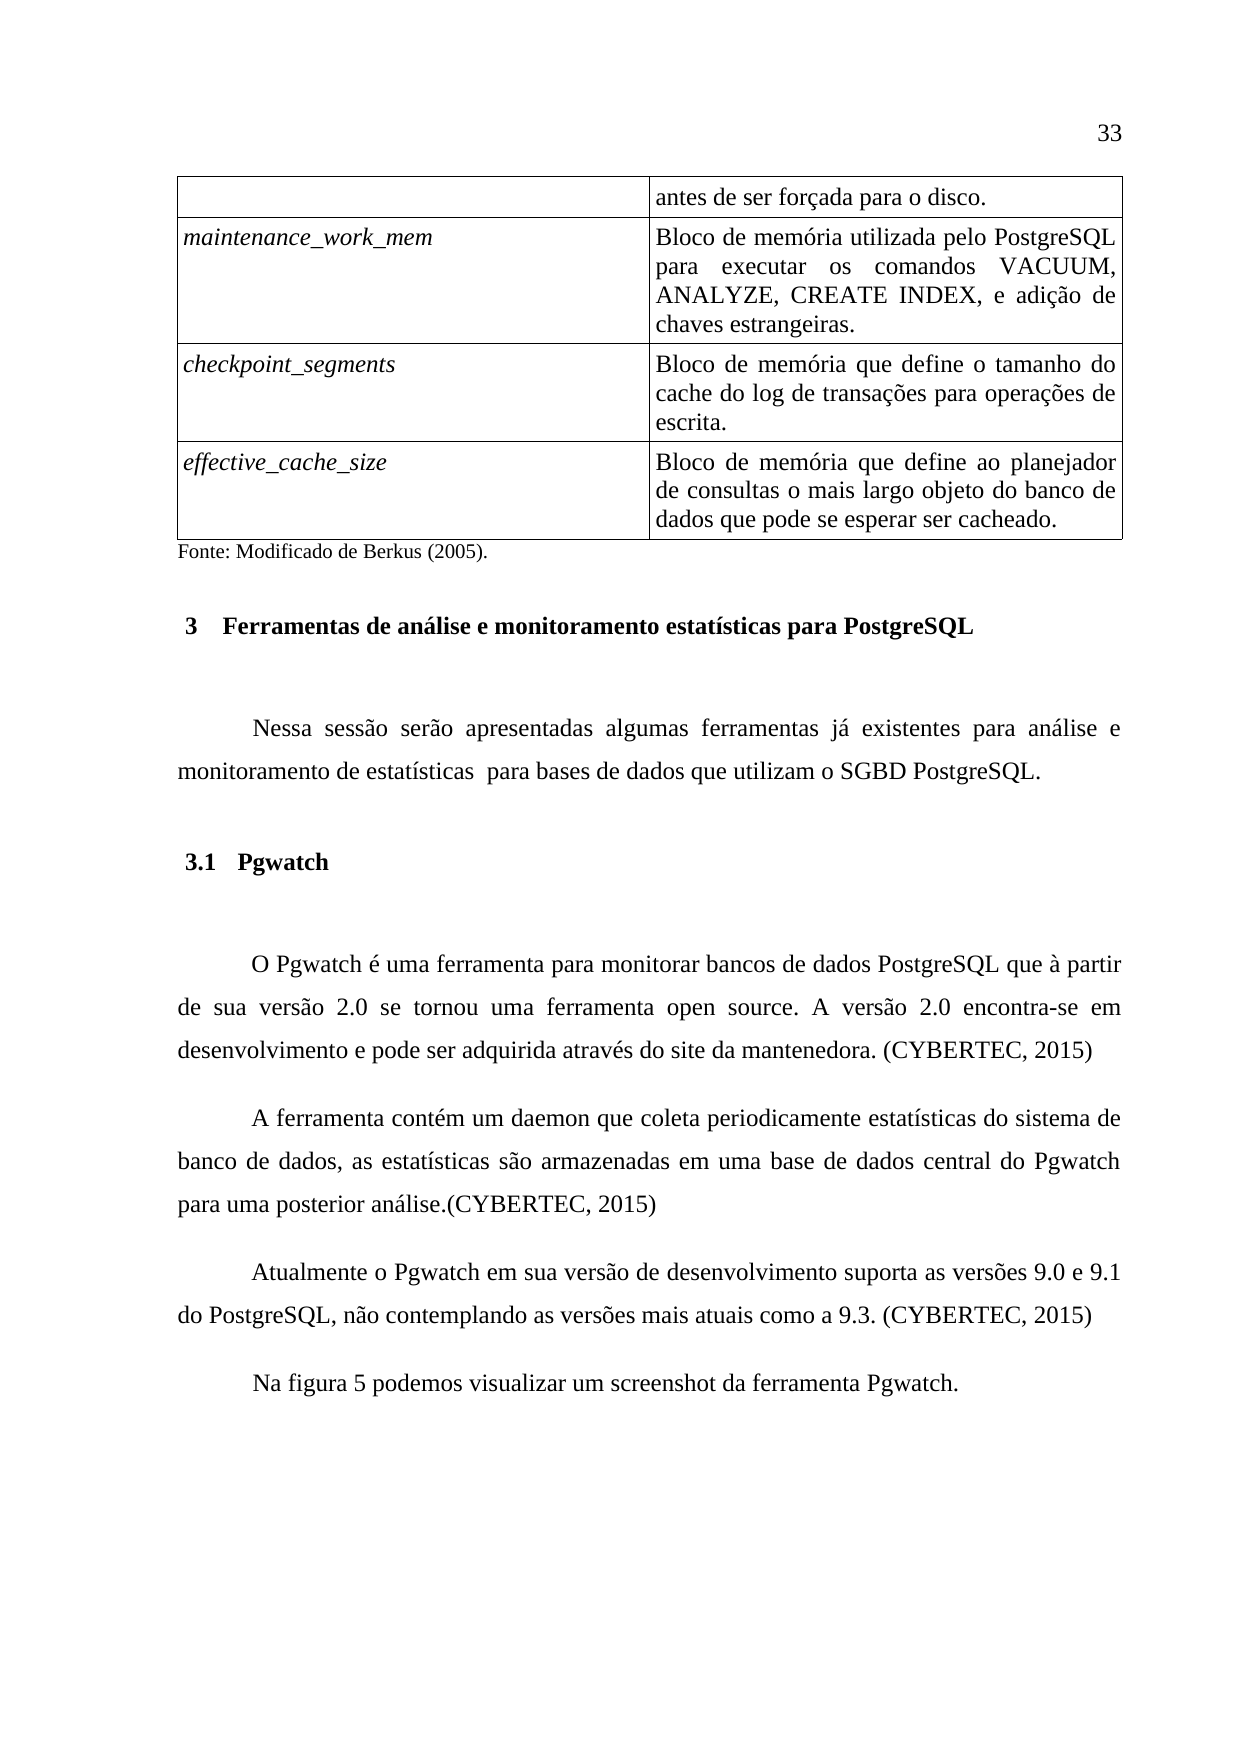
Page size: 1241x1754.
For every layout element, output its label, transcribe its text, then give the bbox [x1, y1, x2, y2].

list Ferramentas de análise e monitoramento estatísticas para PostgreSQL [185, 611, 1122, 640]
table_cell [178, 177, 649, 217]
table_cell maintenance_work_mem [178, 218, 649, 343]
text A ferramenta contém um daemon que coleta periodicamente estatísticas do sistema de banco de dados, as estatísticas são armazenadas em uma base de dados central do Pgwatch para uma posterior análise.(CYBERTEC, 2015) [177, 1103, 1122, 1218]
table_cell effective_cache_size [178, 442, 649, 539]
list Pgwatch [185, 847, 1122, 876]
text Fonte: Modificado de Berkus (2005). [177, 540, 1122, 563]
table_cell Bloco de memória utilizada pelo PostgreSQL para executar os comandos VACUUM, ANALYZE, CREATE INDEX, e adição de chaves estrangeiras. [650, 218, 1122, 343]
table_cell Bloco de memória que define ao planejador de consultas o mais largo objeto do banco de dados que pode se esperar ser cacheado. [650, 442, 1122, 539]
table_cell checkpoint_segments [178, 344, 649, 441]
table_cell antes de ser forçada para o disco. [650, 177, 1122, 217]
text Na figura 5 podemos visualizar um screenshot da ferramenta Pgwatch. [177, 1368, 1122, 1397]
text O Pgwatch é uma ferramenta para monitorar bancos de dados PostgreSQL que à partir de sua versão 2.0 se tornou uma ferramenta open source. A versão 2.0 encontra-se em desenvolvimento e pode ser adquirida através do site da mantenedora. (CYBERTEC, 2015) [177, 949, 1122, 1064]
text Nessa sessão serão apresentadas algumas ferramentas já existentes para análise e monitoramento de estatísticas para bases de dados que utilizam o SGBD PostgreSQL. [177, 713, 1122, 784]
table_cell Bloco de memória que define o tamanho do cache do log de transações para operações de escrita. [650, 344, 1122, 441]
text Atualmente o Pgwatch em sua versão de desenvolvimento suporta as versões 9.0 e 9.1 do PostgreSQL, não contemplando as versões mais atuais como a 9.3. (CYBERTEC, 2015) [177, 1257, 1122, 1329]
